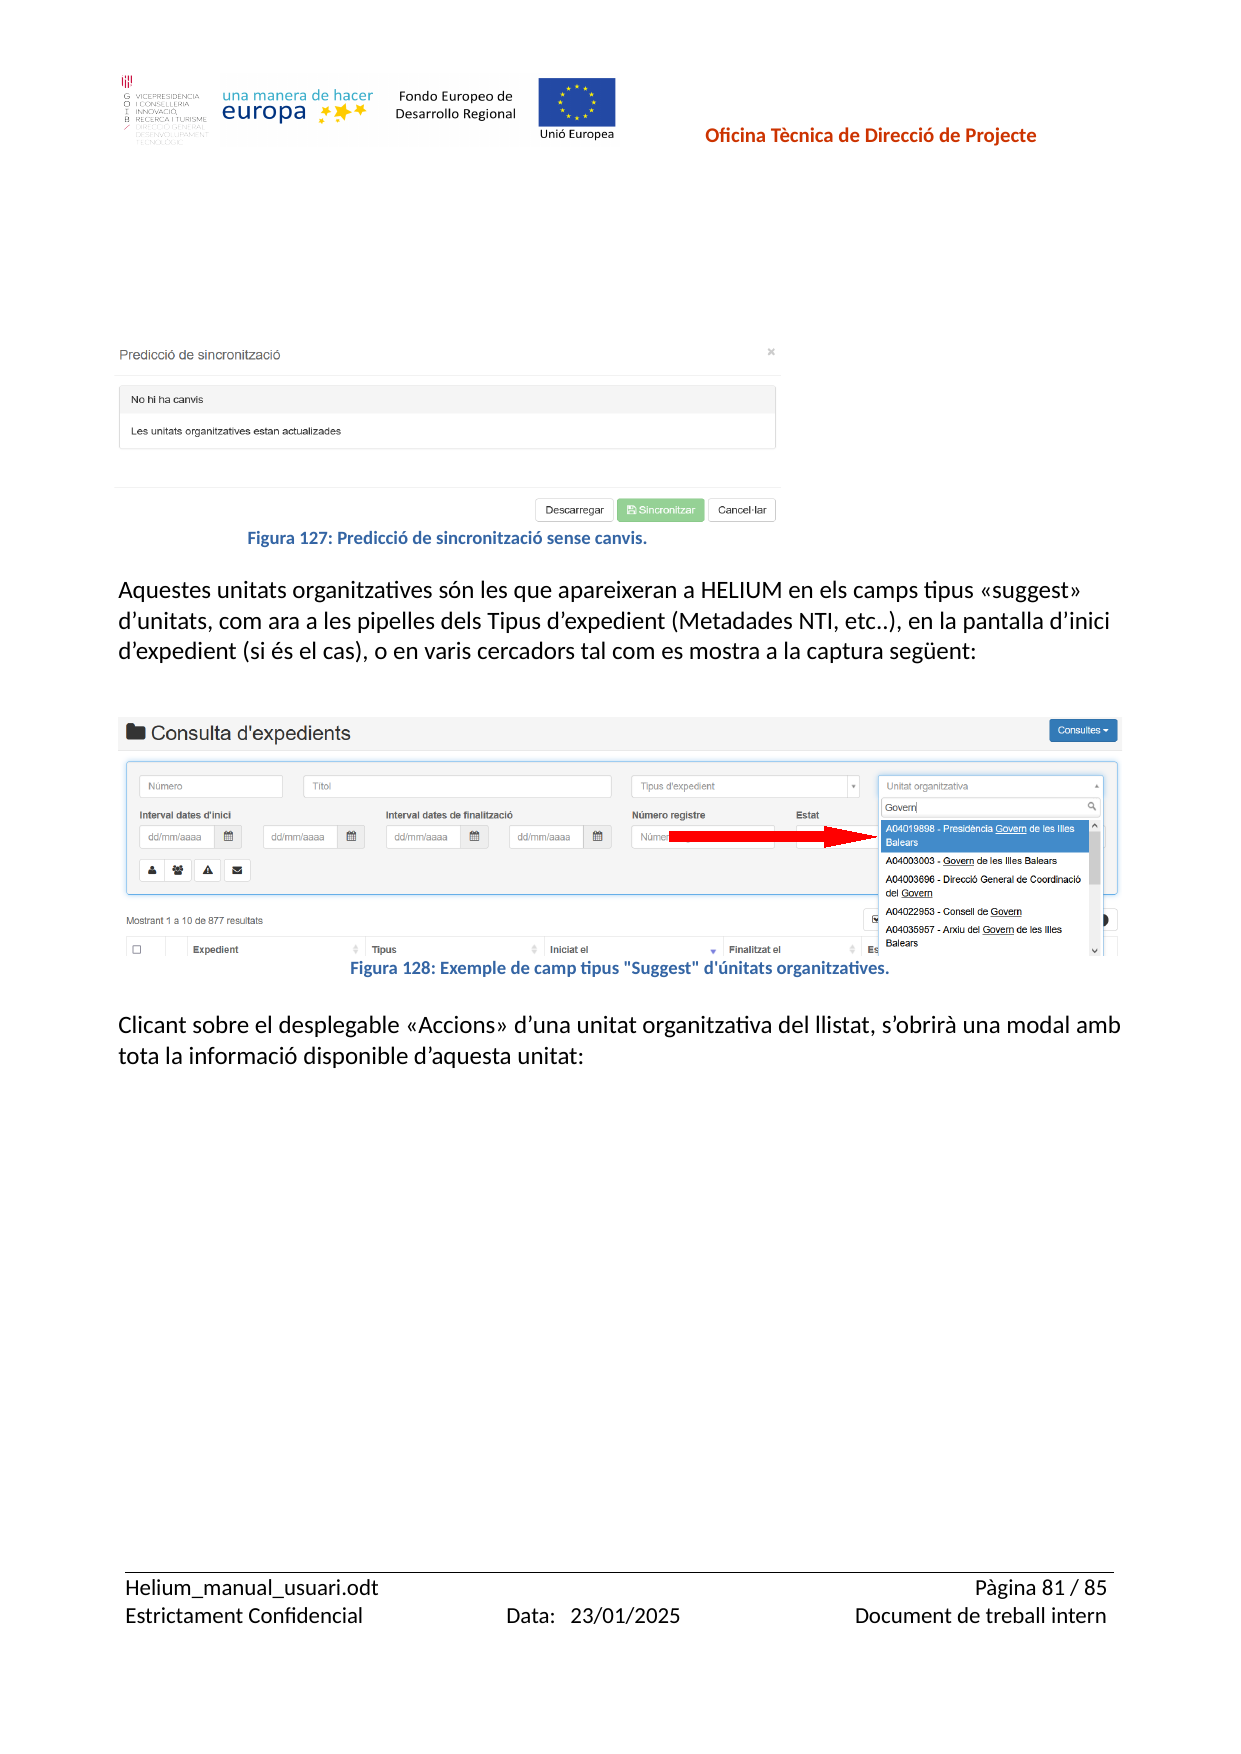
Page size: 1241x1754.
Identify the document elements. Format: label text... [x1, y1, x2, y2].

text Aquestes unitats organitzatives són les que apareixeran a HELIUM en els camps tipus «suggest» d’unitats, com ara a les pipelles dels Tipus d’expedient (Metadades NTI, etc..), en la pantalla d’inici d’expedient (si és el cas), o en varis cercadors tal com es mostra a la captura següent: [118, 574, 1122, 666]
text Clicant sobre el desplegable «Accions» d’una unitat organitzativa del llistat, s’obrirà una modal amb tota la informació disponible d’aquesta unitat: [118, 1009, 1122, 1070]
picture [219, 73, 621, 147]
picture [118, 717, 1123, 956]
text Figura 127: Predicció de sincronització sense canvis. [114, 527, 781, 549]
picture [114, 338, 781, 527]
picture [118, 73, 213, 147]
text Figura 128: Exemple de camp tipus "Suggest" d'únitats organitzatives. [118, 956, 1122, 979]
